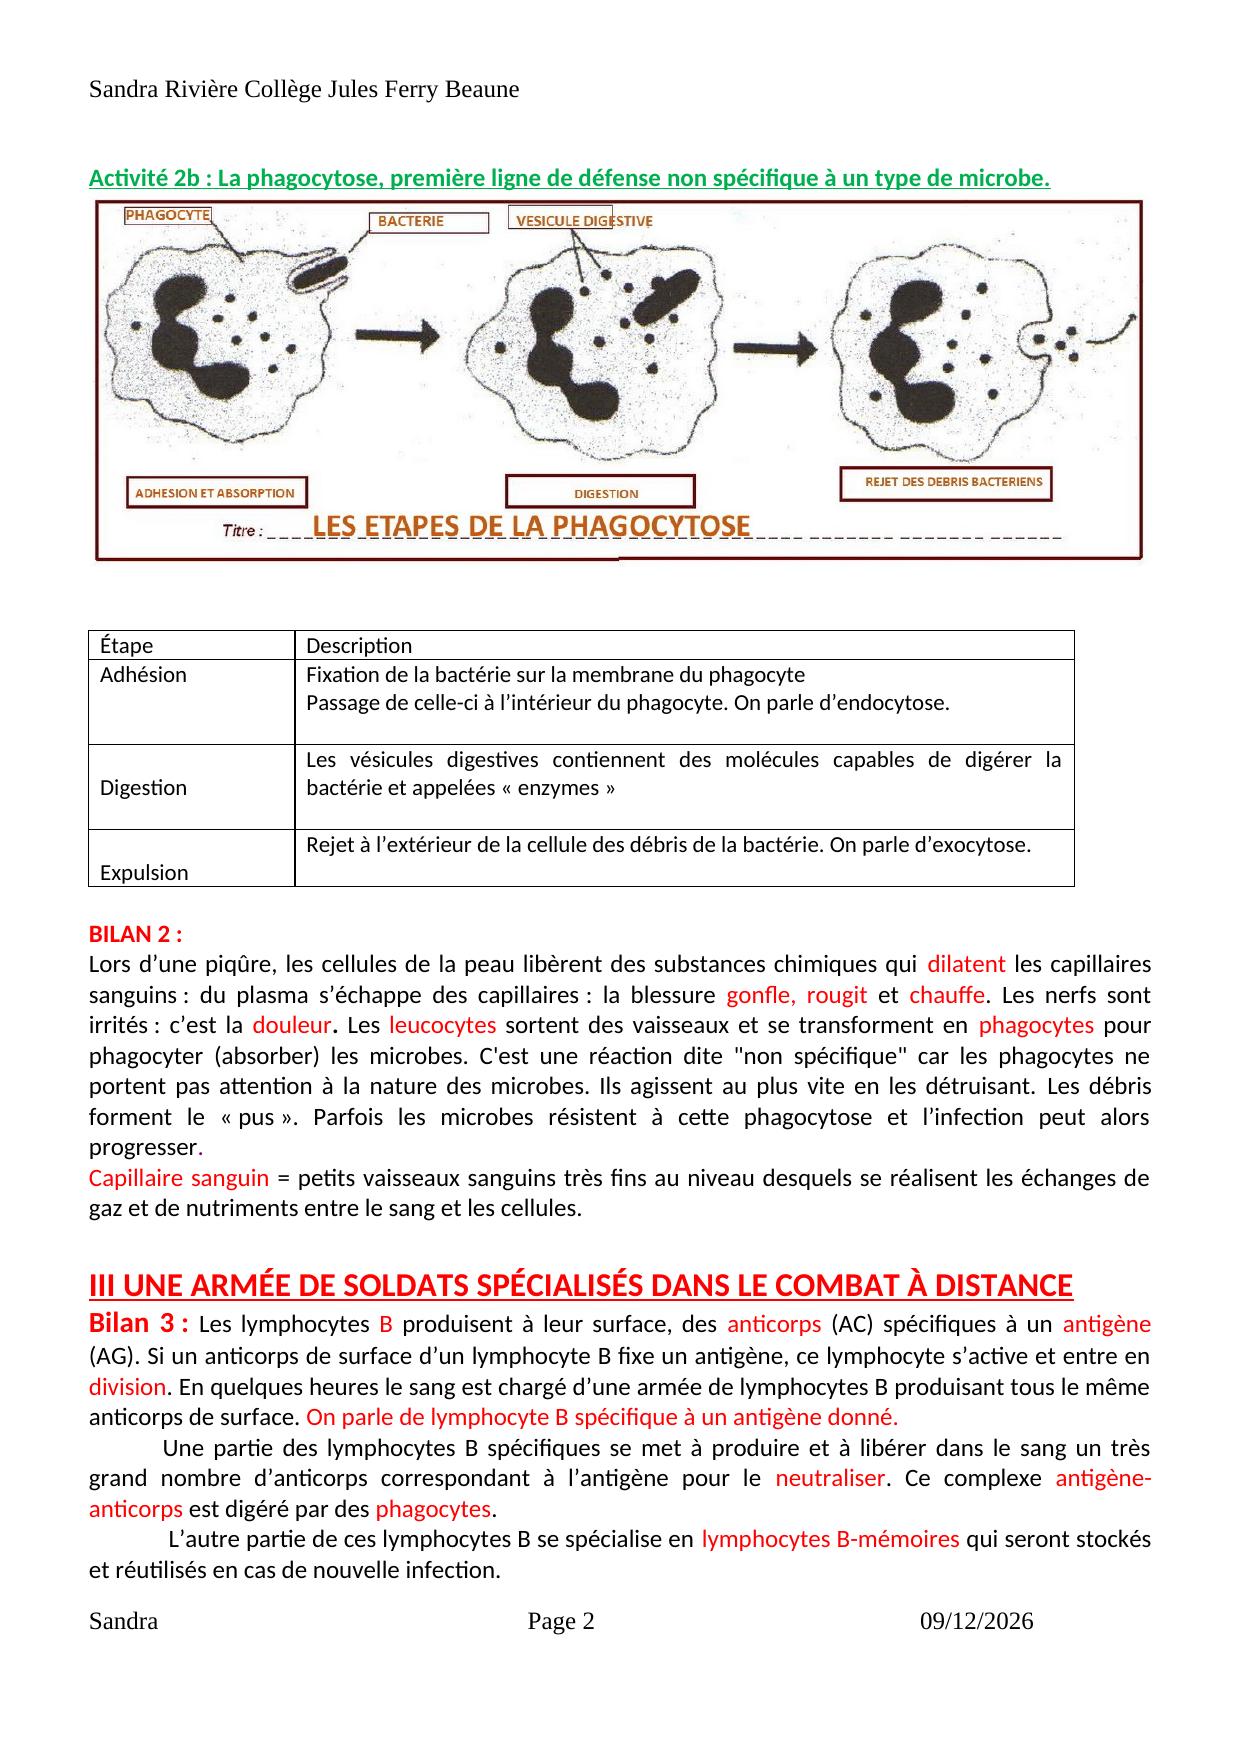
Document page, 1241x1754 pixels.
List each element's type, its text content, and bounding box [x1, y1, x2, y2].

table_cell Digestion [89, 745, 294, 829]
text BILAN 2 : [89, 918, 1152, 948]
text III UNE ARMÉE DE SOLDATS SPÉCIALISÉS DANS LE COMBAT À DISTANCE [89, 1264, 1152, 1304]
text Activité 2b : La phagocytose, première ligne de défense non spécifique à un type de microbe. [89, 162, 1152, 192]
table_cell Fixation de la bactérie sur la membrane du phagocyte Passage de celle-ci à l’intérieur du phagocyte. On parle d’endocytose. [296, 660, 1074, 744]
text L’autre partie de ces lymphocytes B se spécialise en lymphocytes B-mémoires qui seront stockés et réutilisés en cas de nouvelle infection. [89, 1523, 1152, 1584]
table_cell Les vésicules digestives contiennent des molécules capables de digérer la bactérie et appelées « enzymes » [296, 745, 1074, 829]
table_cell Expulsion [89, 830, 294, 886]
text Bilan 3 : Les lymphocytes B produisent à leur surface, des anticorps (AC) spécifiques à un antigène (AG). Si un anticorps de surface d’un lymphocyte B fixe un antigène, ce lymphocyte s’active et entre en division. En quelques heures le sang est chargé d’une armée de lymphocytes B produisant tous le même anticorps de surface. On parle de lymphocyte B spécifique à un antigène donné. [89, 1304, 1152, 1432]
table_header Description [296, 631, 1074, 659]
table_cell Adhésion [89, 660, 294, 744]
text Capillaire sanguin = petits vaisseaux sanguins très fins au niveau desquels se réalisent les échanges de gaz et de nutriments entre le sang et les cellules. [89, 1162, 1152, 1223]
text Lors d’une piqûre, les cellules de la peau libèrent des substances chimiques qui dilatent les capillaires sanguins : du plasma s’échappe des capillaires : la blessure gonfle, rougit et chauffe. Les nerfs sont irrités : c’est la douleur. Les leucocytes sortent des vaisseaux et se transforment en phagocytes pour phagocyter (absorber) les microbes. C'est une réaction dite "non spécifique" car les phagocytes ne portent pas attention à la nature des microbes. Ils agissent au plus vite en les détruisant. Les débris forment le « pus ». Parfois les microbes résistent à cette phagocytose et l’infection peut alors progresser. [89, 948, 1152, 1162]
table_cell Rejet à l’extérieur de la cellule des débris de la bactérie. On parle d’exocytose. [296, 830, 1074, 886]
table_header Étape [89, 631, 294, 659]
text Une partie des lymphocytes B spécifiques se met à produire et à libérer dans le sang un très grand nombre d’anticorps correspondant à l’antigène pour le neutraliser. Ce complexe antigène-anticorps est digéré par des phagocytes. [89, 1432, 1152, 1523]
